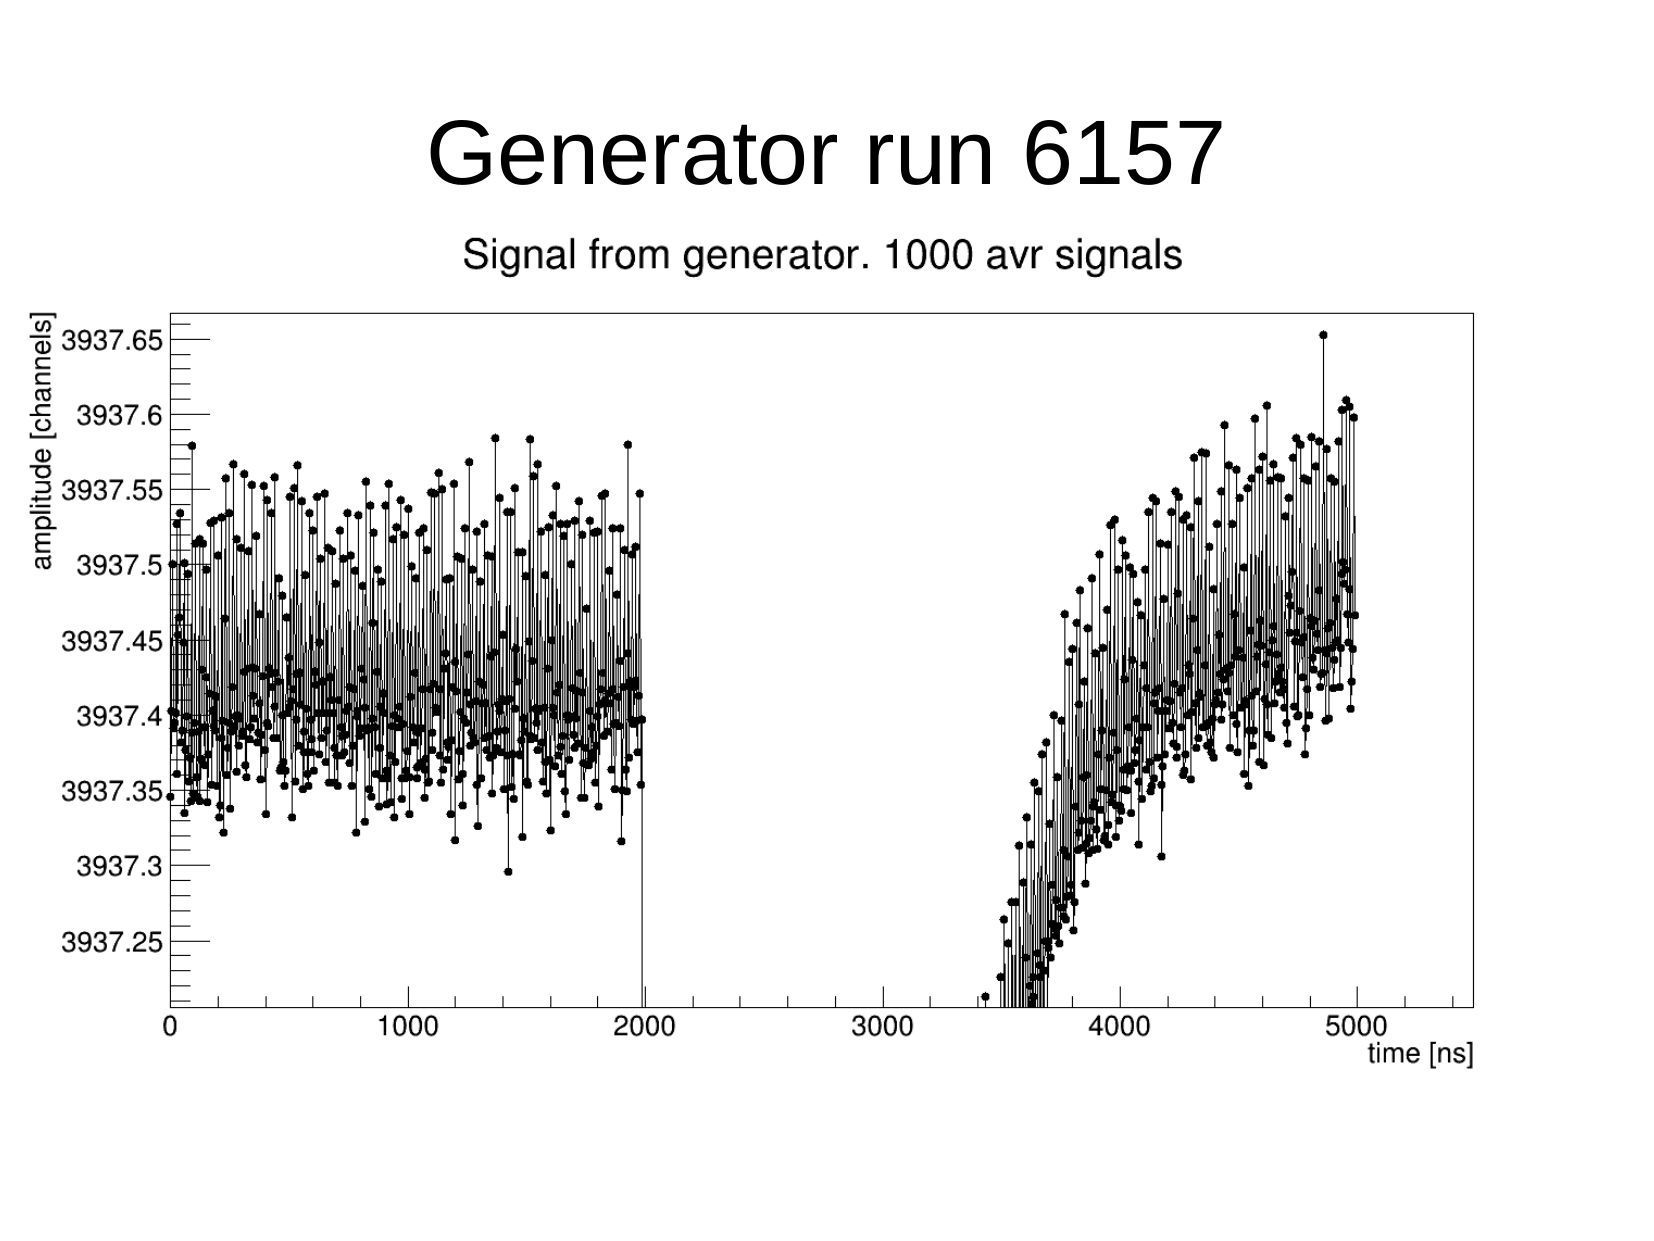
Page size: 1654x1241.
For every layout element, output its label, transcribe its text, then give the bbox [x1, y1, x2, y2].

title Generator run 6157 [82, 49, 1571, 227]
picture [8, 227, 1636, 1094]
